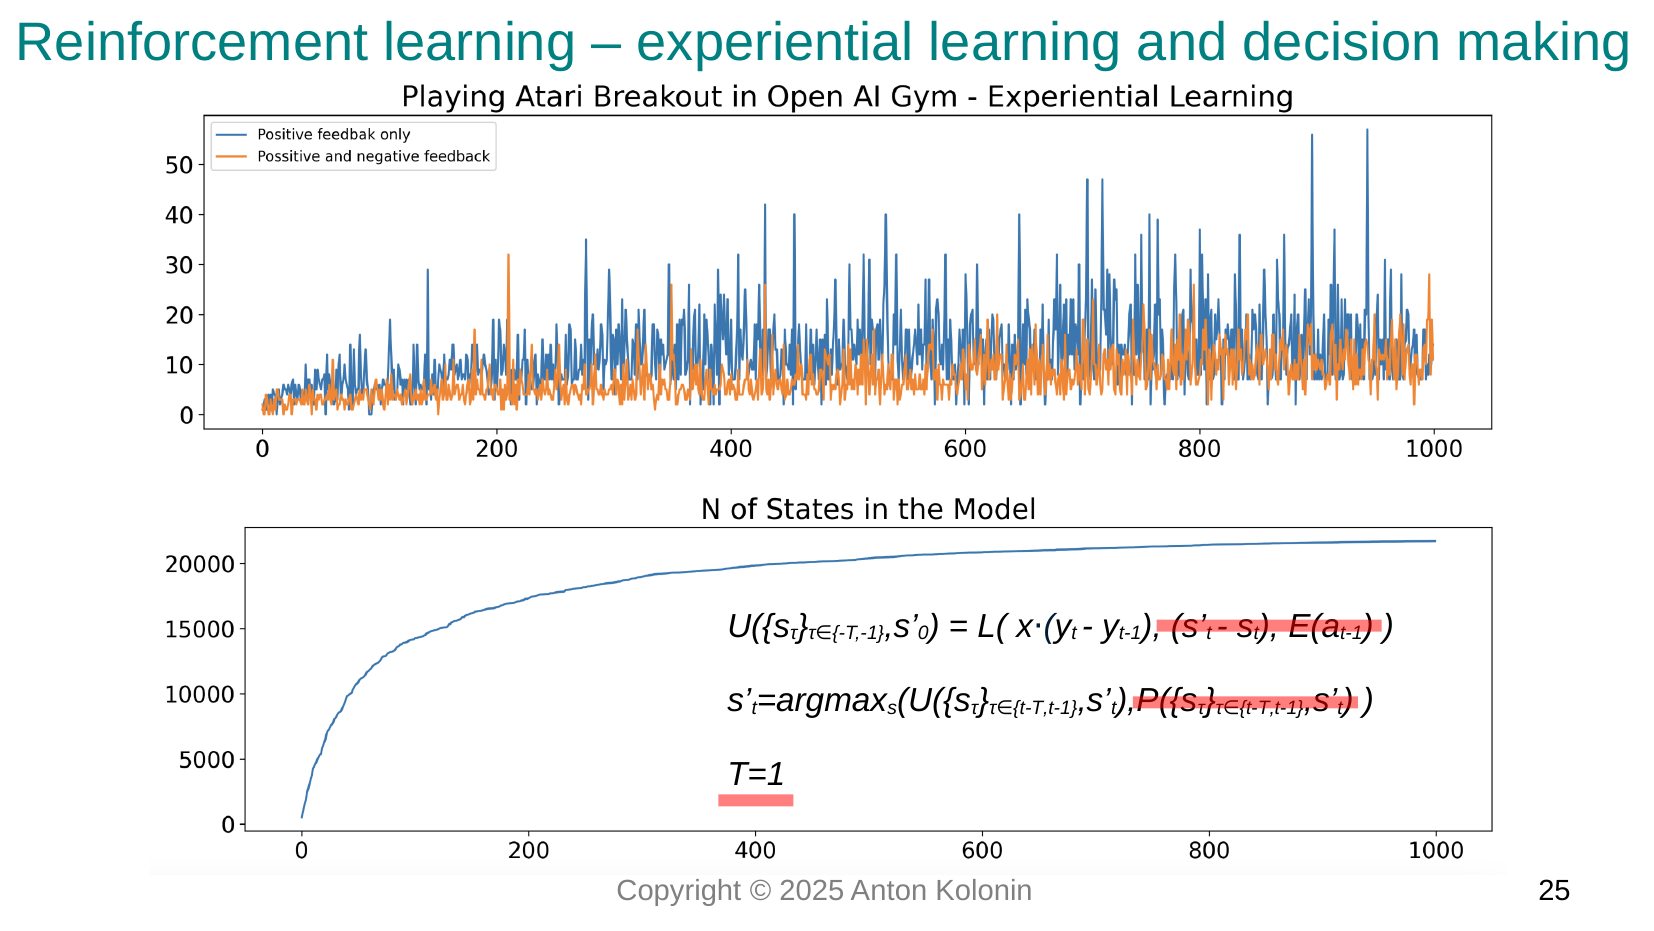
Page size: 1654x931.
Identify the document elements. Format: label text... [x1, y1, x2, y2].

picture [149, 74, 1507, 876]
text_box U({sτ}τ∈{-Τ,-1}​,s’0) = L( x⋅(yt - yt-1), (s’t - st), E(at-1) ) s’t=argmaxs(U({sτ}τ∈{t-Τ,t-1}​,s’t),P({sτ}τ∈{t-Τ,t-1}​,s’t) ) T=1 [666, 600, 1529, 801]
text_box Reinforcement learning – experiential learning and decision making [0, 2, 1651, 82]
